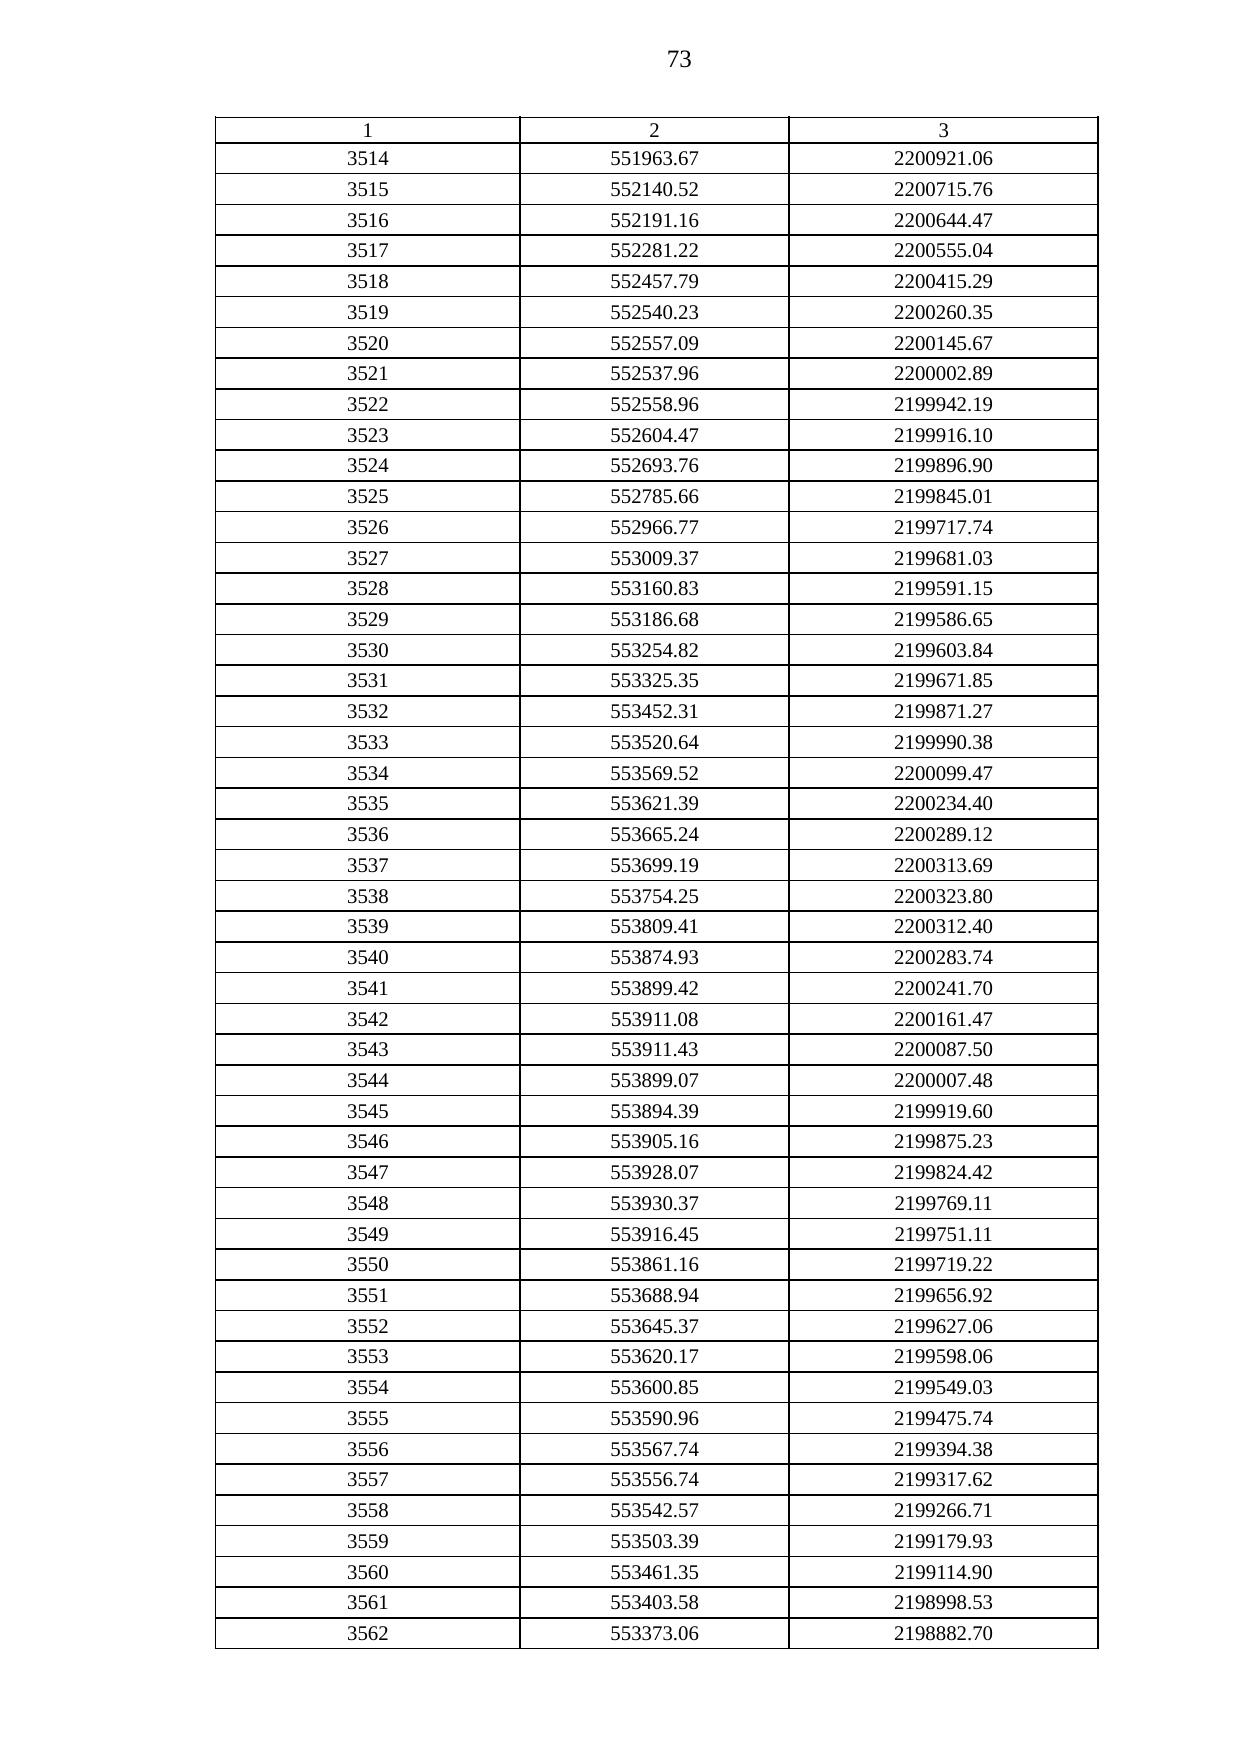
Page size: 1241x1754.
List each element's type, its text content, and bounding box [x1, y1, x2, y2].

table_cell 2199845.01 [790, 482, 1097, 511]
table_cell 2200415.29 [790, 267, 1097, 296]
table_cell 2199916.10 [790, 420, 1097, 449]
table_cell 3516 [216, 205, 519, 234]
table_cell 3554 [216, 1373, 519, 1402]
table_cell 2200921.06 [790, 144, 1097, 173]
table_cell 553567.74 [521, 1434, 788, 1463]
table_cell 3526 [216, 512, 519, 541]
table_cell 2199266.71 [790, 1496, 1097, 1525]
table_cell 2199586.65 [790, 605, 1097, 634]
table_cell 553928.07 [521, 1158, 788, 1187]
table_cell 2199627.06 [790, 1311, 1097, 1340]
table_cell 553911.43 [521, 1035, 788, 1064]
table_cell 553905.16 [521, 1127, 788, 1156]
table_cell 553520.64 [521, 727, 788, 757]
table_cell 3556 [216, 1434, 519, 1463]
table_cell 3546 [216, 1127, 519, 1156]
table_cell 3542 [216, 1004, 519, 1033]
table_cell 3528 [216, 574, 519, 603]
table_cell 3527 [216, 543, 519, 572]
table_cell 553569.52 [521, 758, 788, 787]
table_cell 553600.85 [521, 1373, 788, 1402]
table_cell 2200644.47 [790, 205, 1097, 234]
table_cell 3541 [216, 973, 519, 1002]
table_cell 3547 [216, 1158, 519, 1187]
table_cell 553542.57 [521, 1496, 788, 1525]
table_cell 3550 [216, 1250, 519, 1279]
table_cell 552281.22 [521, 236, 788, 265]
table_cell 553645.37 [521, 1311, 788, 1340]
table_cell 552457.79 [521, 267, 788, 296]
table_cell 2199681.03 [790, 543, 1097, 572]
table_cell 3532 [216, 697, 519, 726]
table_cell 3561 [216, 1588, 519, 1617]
table_cell 3540 [216, 943, 519, 972]
table_cell 3535 [216, 789, 519, 818]
table_cell 3537 [216, 850, 519, 879]
table_cell 553899.07 [521, 1066, 788, 1094]
table_cell 2199824.42 [790, 1158, 1097, 1187]
table_cell 2199919.60 [790, 1096, 1097, 1125]
table_cell 553754.25 [521, 881, 788, 910]
table_cell 3534 [216, 758, 519, 787]
table_cell 553461.35 [521, 1557, 788, 1586]
table_cell 2200289.12 [790, 820, 1097, 849]
table_cell 3522 [216, 390, 519, 418]
table_cell 553556.74 [521, 1465, 788, 1494]
table_cell 2199990.38 [790, 727, 1097, 757]
table_cell 2199671.85 [790, 666, 1097, 695]
table_cell 2199871.27 [790, 697, 1097, 726]
table_cell 553665.24 [521, 820, 788, 849]
table_cell 553930.37 [521, 1188, 788, 1217]
table_cell 553894.39 [521, 1096, 788, 1125]
table_cell 2199719.22 [790, 1250, 1097, 1279]
table_cell 3539 [216, 912, 519, 941]
table_cell 2200555.04 [790, 236, 1097, 265]
table_cell 2199179.93 [790, 1526, 1097, 1556]
table_cell 551963.67 [521, 144, 788, 173]
table_cell 3515 [216, 174, 519, 203]
table_cell 553325.35 [521, 666, 788, 695]
table_cell 3530 [216, 635, 519, 664]
table_cell 553403.58 [521, 1588, 788, 1617]
table_cell 3529 [216, 605, 519, 634]
table_cell 2199598.06 [790, 1342, 1097, 1371]
table_cell 553452.31 [521, 697, 788, 726]
table_cell 553911.08 [521, 1004, 788, 1033]
table_cell 3524 [216, 451, 519, 480]
table_cell 3520 [216, 328, 519, 357]
table_cell 2199751.11 [790, 1219, 1097, 1248]
table_cell 552604.47 [521, 420, 788, 449]
table_cell 3553 [216, 1342, 519, 1371]
table_cell 2200241.70 [790, 973, 1097, 1002]
table_cell 3517 [216, 236, 519, 265]
table_cell 3558 [216, 1496, 519, 1525]
table_cell 3518 [216, 267, 519, 296]
table_cell 2199114.90 [790, 1557, 1097, 1586]
table_cell 3562 [216, 1619, 519, 1648]
table_cell 3533 [216, 727, 519, 757]
table_cell 552557.09 [521, 328, 788, 357]
table_cell 553861.16 [521, 1250, 788, 1279]
table_cell 552140.52 [521, 174, 788, 203]
table_cell 553688.94 [521, 1281, 788, 1310]
table_cell 3525 [216, 482, 519, 511]
table_cell 2200161.47 [790, 1004, 1097, 1033]
table_cell 2200715.76 [790, 174, 1097, 203]
table_cell 2200312.40 [790, 912, 1097, 941]
table_cell 2200260.35 [790, 297, 1097, 326]
table_cell 3560 [216, 1557, 519, 1586]
table_cell 3543 [216, 1035, 519, 1064]
table_cell 553899.42 [521, 973, 788, 1002]
table_header 2 [521, 118, 788, 142]
table_cell 2199317.62 [790, 1465, 1097, 1494]
table_cell 3551 [216, 1281, 519, 1310]
table_cell 552785.66 [521, 482, 788, 511]
table_cell 552537.96 [521, 359, 788, 388]
table_cell 2200007.48 [790, 1066, 1097, 1094]
table_cell 552558.96 [521, 390, 788, 418]
table_cell 553874.93 [521, 943, 788, 972]
table_cell 553186.68 [521, 605, 788, 634]
table_cell 2200234.40 [790, 789, 1097, 818]
table_cell 3545 [216, 1096, 519, 1125]
table_cell 2199875.23 [790, 1127, 1097, 1156]
table_cell 3544 [216, 1066, 519, 1094]
table_cell 2199603.84 [790, 635, 1097, 664]
table_cell 2199549.03 [790, 1373, 1097, 1402]
table_cell 2199394.38 [790, 1434, 1097, 1463]
table_cell 2199769.11 [790, 1188, 1097, 1217]
table_cell 552540.23 [521, 297, 788, 326]
table_cell 2199475.74 [790, 1403, 1097, 1433]
table_cell 2199942.19 [790, 390, 1097, 418]
table_cell 552966.77 [521, 512, 788, 541]
table_cell 552693.76 [521, 451, 788, 480]
table_cell 2200087.50 [790, 1035, 1097, 1064]
table_cell 3531 [216, 666, 519, 695]
table_cell 2200002.89 [790, 359, 1097, 388]
table_cell 553254.82 [521, 635, 788, 664]
table_cell 3538 [216, 881, 519, 910]
table_header 3 [790, 118, 1097, 142]
table_cell 3552 [216, 1311, 519, 1340]
table_cell 2199656.92 [790, 1281, 1097, 1310]
table_cell 553699.19 [521, 850, 788, 879]
table_cell 3559 [216, 1526, 519, 1556]
table_cell 2200323.80 [790, 881, 1097, 910]
table_cell 2199896.90 [790, 451, 1097, 480]
table_cell 3549 [216, 1219, 519, 1248]
table_cell 3521 [216, 359, 519, 388]
table_cell 3519 [216, 297, 519, 326]
table_cell 2200313.69 [790, 850, 1097, 879]
table_cell 3514 [216, 144, 519, 173]
table_cell 553590.96 [521, 1403, 788, 1433]
table_cell 2200283.74 [790, 943, 1097, 972]
table_cell 553373.06 [521, 1619, 788, 1648]
table_cell 2199717.74 [790, 512, 1097, 541]
table_cell 3555 [216, 1403, 519, 1433]
table_cell 552191.16 [521, 205, 788, 234]
table_cell 3557 [216, 1465, 519, 1494]
table_cell 3523 [216, 420, 519, 449]
table_cell 2198998.53 [790, 1588, 1097, 1617]
table_cell 553621.39 [521, 789, 788, 818]
table_cell 553009.37 [521, 543, 788, 572]
table_cell 2200099.47 [790, 758, 1097, 787]
table_cell 553809.41 [521, 912, 788, 941]
table_cell 553160.83 [521, 574, 788, 603]
table_cell 553916.45 [521, 1219, 788, 1248]
table_cell 3536 [216, 820, 519, 849]
table_cell 2199591.15 [790, 574, 1097, 603]
table_header 1 [216, 118, 519, 142]
table_cell 2198882.70 [790, 1619, 1097, 1648]
table_cell 3548 [216, 1188, 519, 1217]
table_cell 2200145.67 [790, 328, 1097, 357]
table_cell 553503.39 [521, 1526, 788, 1556]
table_cell 553620.17 [521, 1342, 788, 1371]
